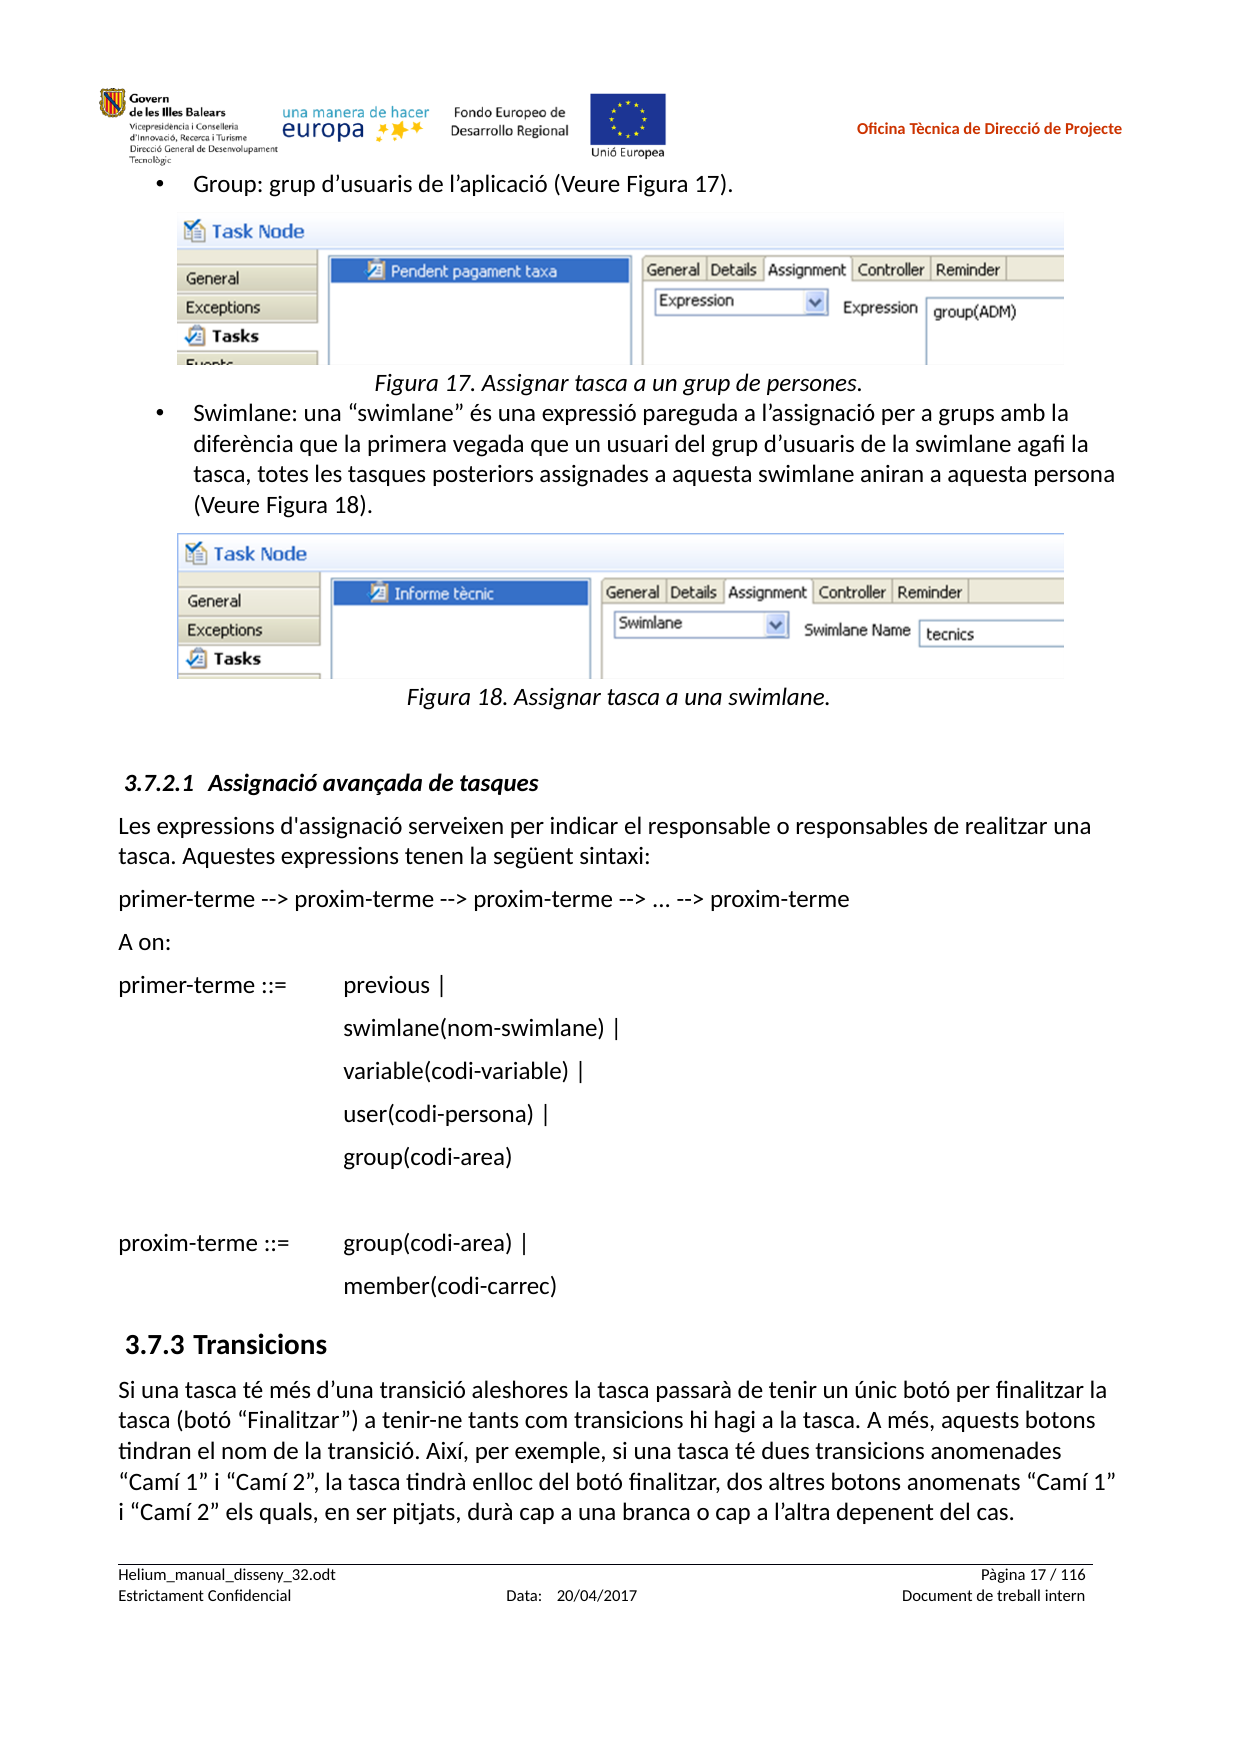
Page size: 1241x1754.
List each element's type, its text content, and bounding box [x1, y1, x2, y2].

text Si una tasca té més d’una transició aleshores la tasca passarà de tenir un únic botó per finalitzar la tasca (botó “Finalitzar”) a tenir-ne tants com transicions hi hagi a la tasca. A més, aquests botons tindran el nom de la transició. Així, per exemple, si una tasca té dues transicions anomenades “Camí 1” i “Camí 2”, la tasca tindrà enlloc del botó finalitzar, dos altres botons anomenats “Camí 1” i “Camí 2” els quals, en ser pitjats, durà cap a una branca o cap a l’altra depenent del cas. [118, 1374, 1122, 1527]
text swimlane(nom-swimlane) | [118, 1012, 1122, 1043]
text proxim-terme ::= group(codi-area) | [118, 1227, 1122, 1258]
list Swimlane: una “swimlane” és una expressió pareguda a l’assignació per a grups amb la diferència que la primera vegada que un usuari del grup d’usuaris de la swimlane agafi la tasca, totes les tasques posteriors assignades a aquesta swimlane aniran a aquesta persona (Veure Figura 18). [156, 198, 1122, 519]
text member(codi-carrec) [118, 1271, 1122, 1301]
picture [175, 211, 1065, 367]
text A on: [118, 926, 1122, 957]
list Figura 17. Assignar tasca a un grup de persones. [175, 367, 1065, 397]
text user(codi-persona) | [118, 1098, 1122, 1129]
subtitle Assignació avançada de tasques [118, 767, 1122, 797]
subtitle Transicions [118, 1326, 1122, 1362]
text primer-terme --> proxim-terme --> proxim-terme --> ... --> proxim-terme [118, 883, 1122, 914]
text Les expressions d'assignació serveixen per indicar el responsable o responsables de realitzar una tasca. Aquestes expressions tenen la següent sintaxi: [118, 810, 1122, 871]
text variable(codi-variable) | [118, 1055, 1122, 1086]
text Figura 18. Assignar tasca a una swimlane. [175, 681, 1065, 711]
picture [99, 87, 668, 166]
text group(codi-area) [118, 1141, 1122, 1172]
text primer-terme ::= previous | [118, 969, 1122, 1000]
list Group: grup d’usuaris de l’aplicació (Veure Figura 17). [156, 168, 1122, 198]
picture [175, 532, 1065, 681]
